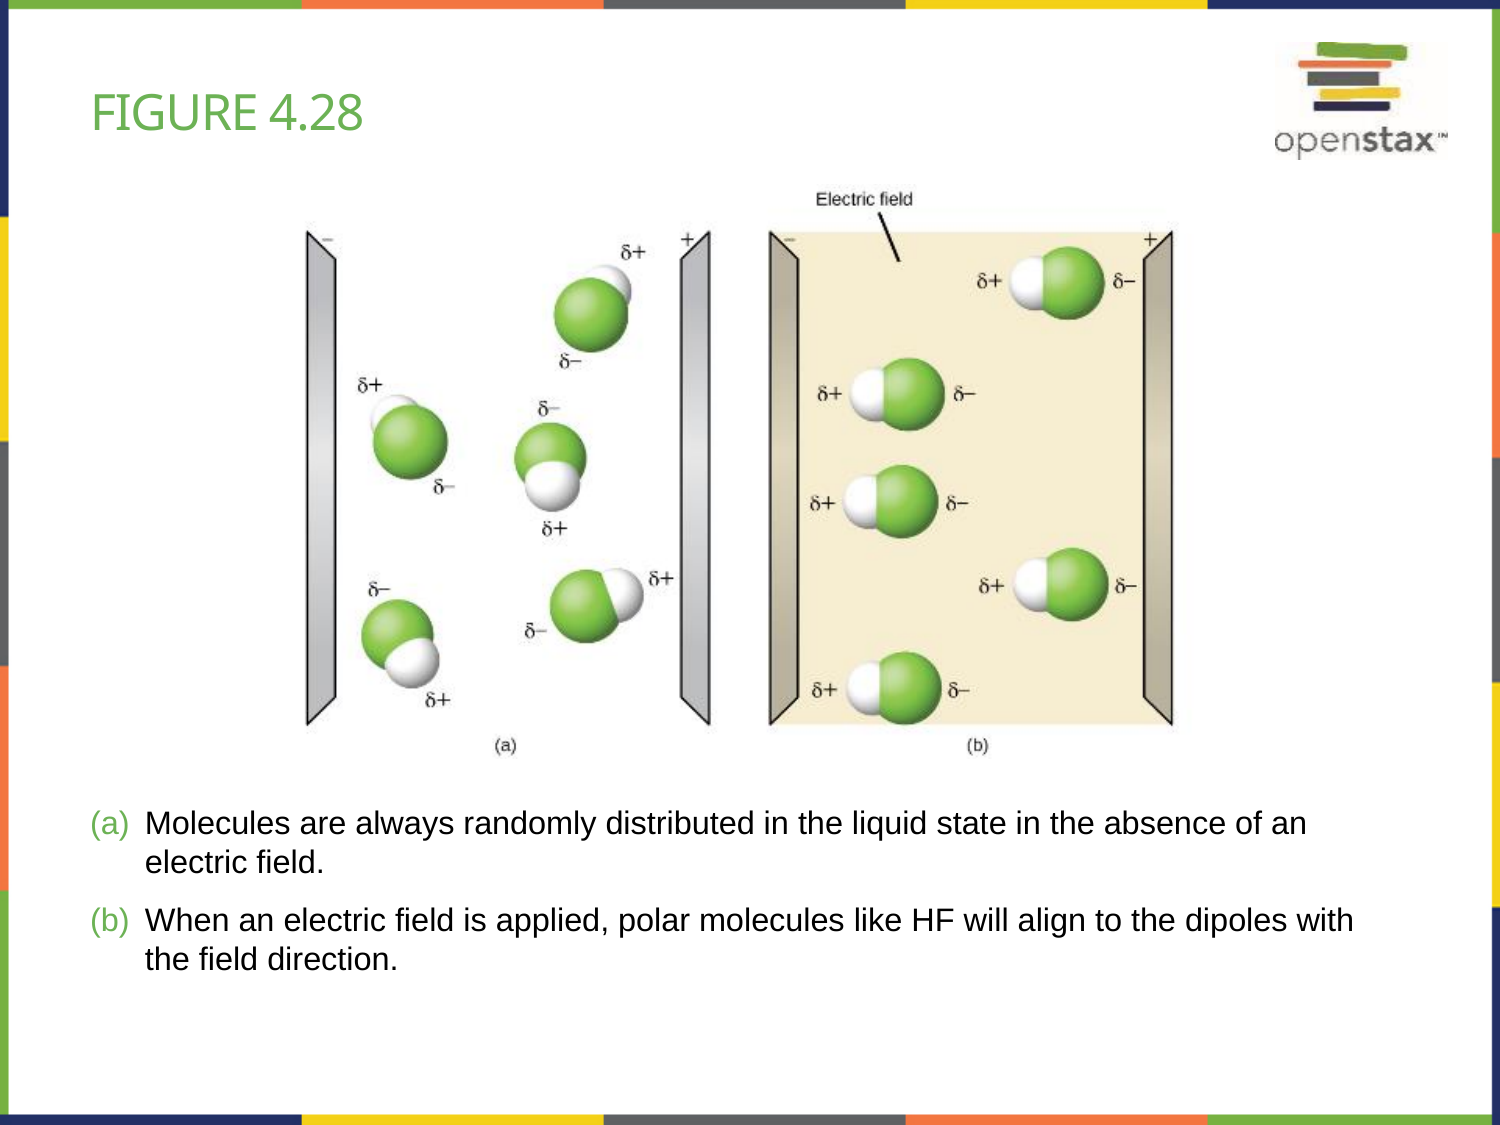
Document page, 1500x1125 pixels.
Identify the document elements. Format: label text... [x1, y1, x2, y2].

list Molecules are always randomly distributed in the liquid state in the absence of an electric field. When an electric field is applied, polar molecules like HF will align to the dipoles with the field direction. [75, 794, 1398, 986]
title Figure 4.28 [75, 39, 1398, 148]
picture [0, 0, 1500, 1125]
